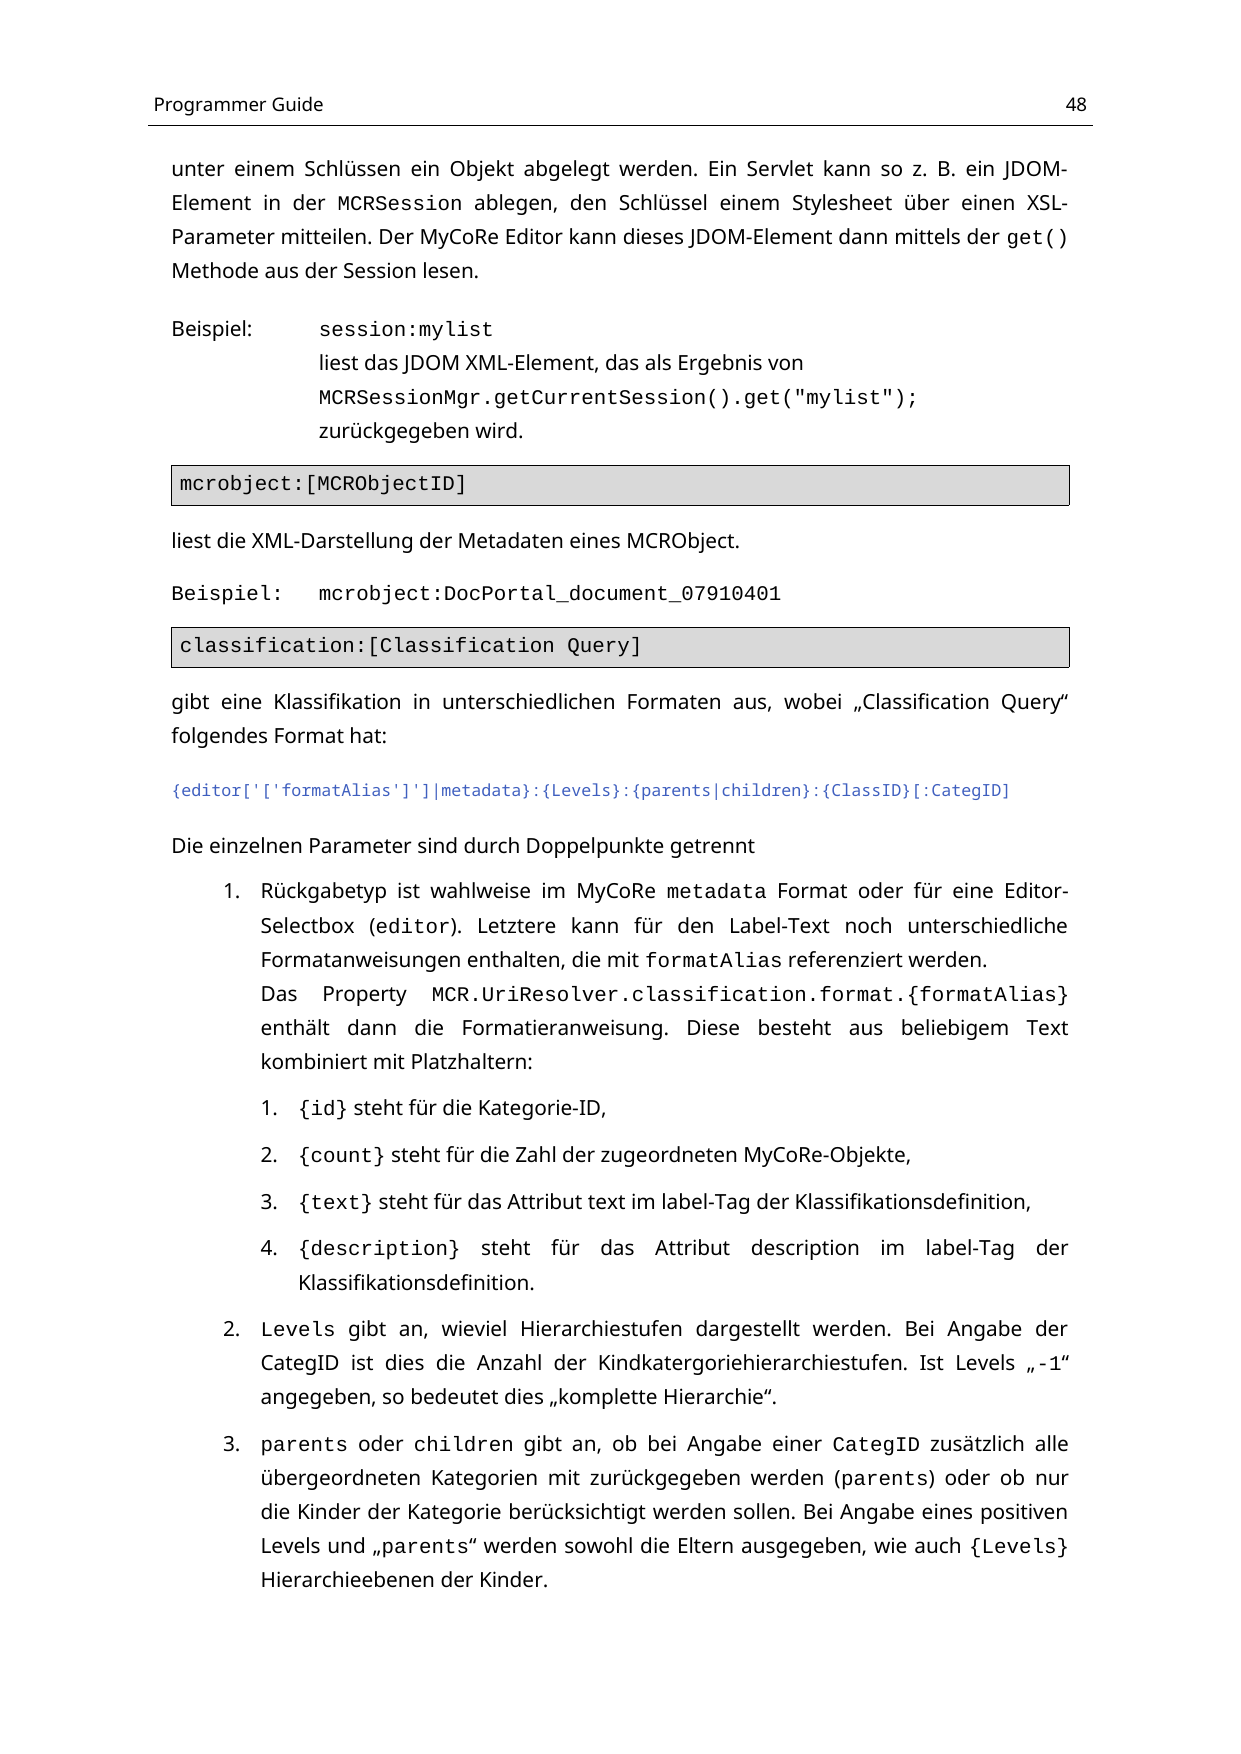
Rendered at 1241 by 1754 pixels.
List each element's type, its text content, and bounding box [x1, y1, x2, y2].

text Die einzelnen Parameter sind durch Doppelpunkte getrennt [171, 831, 1069, 859]
text unter einem Schlüssen ein Objekt abgelegt werden. Ein Servlet kann so z. B. ein JDOM-Element in der MCRSession ablegen, den Schlüssel einem Stylesheet über einen XSL-Parameter mitteilen. Der MyCoRe Editor kann dieses JDOM-Element dann mittels der get() Methode aus der Session lesen. [171, 154, 1069, 285]
list Levels gibt an, wieviel Hierarchiestufen dargestellt werden. Bei Angabe der CategID ist dies die Anzahl der Kindkatergoriehierarchiestufen. Ist Levels „-1“ angegeben, so bedeutet dies „komplette Hierarchie“. [185, 1314, 1069, 1411]
text liest die XML-Darstellung der Metadaten eines MCRObject. [171, 526, 1069, 554]
list {text} steht für das Attribut text im label-Tag der Klassifikationsdefinition, [223, 1187, 1069, 1215]
text Beispiel: session:mylist liest das JDOM XML-Element, das als Ergebnis von MCRSessionMgr.getCurrentSession().get("mylist"); zurückgegeben wird. [171, 314, 1069, 445]
list {description} steht für das Attribut description im label-Tag der Klassifikationsdefinition. [223, 1233, 1069, 1296]
text mcrobject:[MCRObjectID] [172, 466, 1069, 505]
text classification:[Classification Query] [172, 628, 1069, 667]
text {editor['['formatAlias']']|metadata}:{Levels}:{parents|children}:{ClassID}[:CategID] [171, 779, 1069, 802]
list Rückgabetyp ist wahlweise im MyCoRe metadata Format oder für eine Editor-Selectbox (editor). Letztere kann für den Label-Text noch unterschiedliche Formatanweisungen enthalten, die mit formatAlias referenziert werden. Das Property MCR.UriResolver.classification.format.{formatAlias} enthält dann die Formatieranweisung. Diese besteht aus beliebigem Text kombiniert mit Platzhaltern: [185, 877, 1069, 1075]
text gibt eine Klassifikation in unterschiedlichen Formaten aus, wobei „Classification Query“ folgendes Format hat: [171, 687, 1069, 749]
list {id} steht für die Kategorie-ID, [223, 1093, 1069, 1122]
list parents oder children gibt an, ob bei Angabe einer CategID zusätzlich alle übergeordneten Kategorien mit zurückgegeben werden (parents) oder ob nur die Kinder der Kategorie berücksichtigt werden sollen. Bei Angabe eines positiven Levels und „parents“ werden sowohl die Eltern ausgegeben, wie auch {Levels} Hierarchieebenen der Kinder. [185, 1429, 1069, 1593]
list {count} steht für die Zahl der zugeordneten MyCoRe-Objekte, [223, 1140, 1069, 1169]
text Beispiel: mcrobject:DocPortal_document_07910401 [171, 583, 1069, 607]
